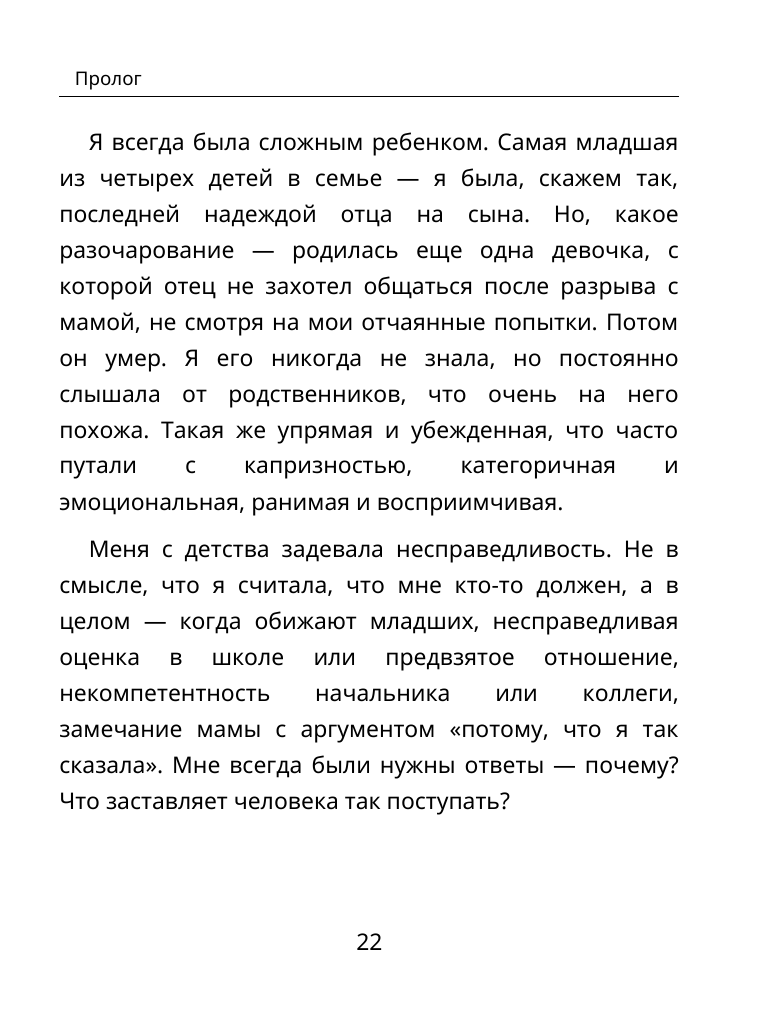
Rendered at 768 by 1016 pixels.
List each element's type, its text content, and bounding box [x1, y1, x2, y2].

text Меня с детства задевала несправедливость. Не в смысле, что я считала, что мне кто-то должен, а в целом — когда обижают младших, несправедливая оценка в школе или предвзятое отношение, некомпетентность начальника или коллеги, замечание мамы с аргументом «потому, что я так сказала». Мне всегда были нужны ответы — почему? Что заставляет человека так поступать? [59, 533, 679, 816]
text Я всегда была сложным ребенком. Самая младшая из четырех детей в семье — я была, скажем так, последней надеждой отца на сына. Но, какое разочарование — родилась еще одна девочка, с которой отец не захотел общаться после разрыва с мамой, не смотря на мои отчаянные попытки. Потом он умер. Я его никогда не знала, но постоянно слышала от родственников, что очень на него похожа. Такая же упрямая и убежденная, что часто путали с капризностью, категоричная и эмоциональная, ранимая и восприимчивая. [59, 126, 679, 517]
